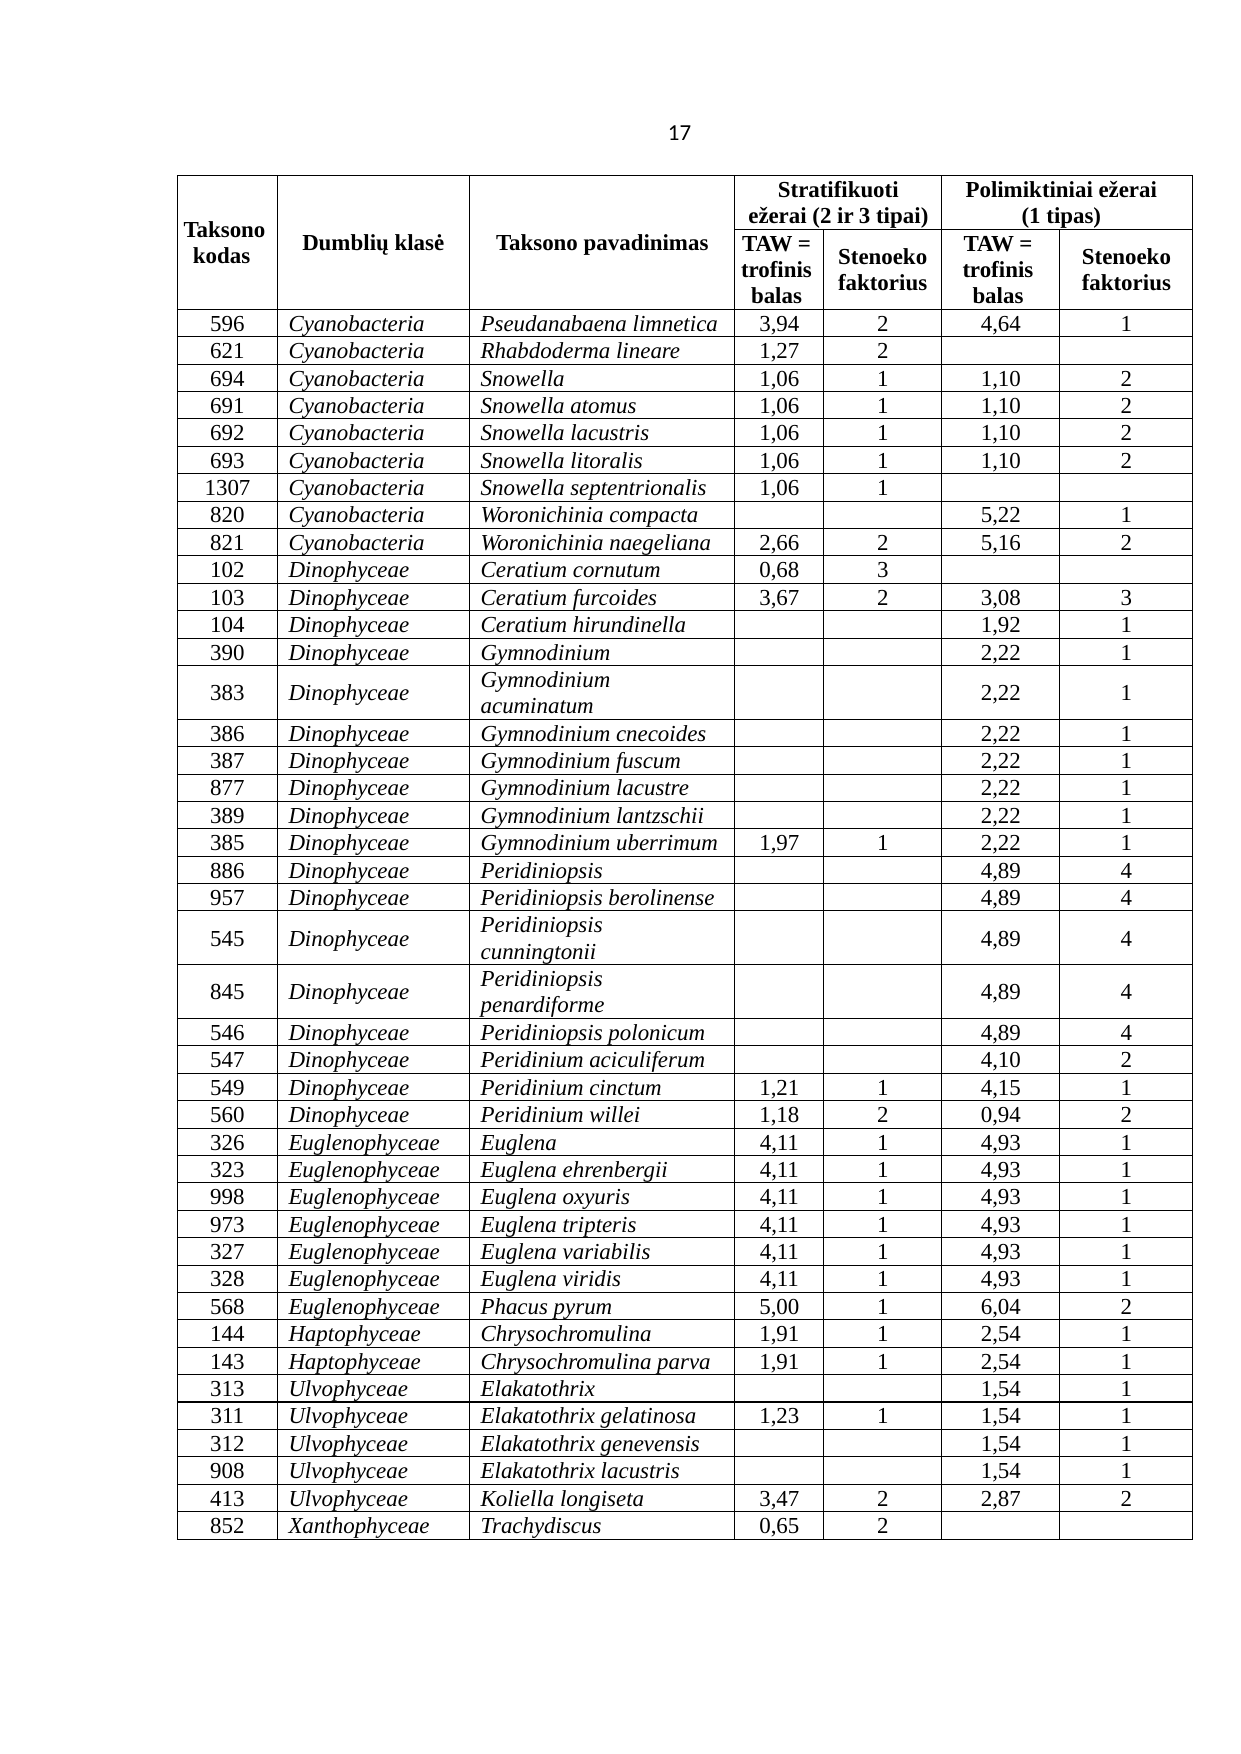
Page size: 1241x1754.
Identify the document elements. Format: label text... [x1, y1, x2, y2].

table_cell Dinophyceae [278, 911, 469, 964]
table_cell 1,06 [735, 392, 823, 418]
table_cell [735, 775, 823, 801]
table_cell 312 [178, 1430, 277, 1456]
table_cell 386 [178, 720, 277, 746]
table_cell Dinophyceae [278, 965, 469, 1018]
table_cell Gymnodinium lantzschii [470, 802, 734, 828]
table_cell Gymnodinium cnecoides [470, 720, 734, 746]
table_cell 2,22 [942, 829, 1059, 856]
table_cell 2,22 [942, 747, 1059, 773]
table_cell Cyanobacteria [278, 447, 469, 473]
table_cell 2,54 [942, 1348, 1059, 1374]
table_cell 2,22 [942, 720, 1059, 746]
table_cell Dinophyceae [278, 556, 469, 583]
table_cell Chrysochromulina parva [470, 1348, 734, 1374]
table_cell 998 [178, 1183, 277, 1210]
table_cell Woronichinia naegeliana [470, 529, 734, 555]
table_cell 1 [824, 829, 941, 856]
table_cell Snowella atomus [470, 392, 734, 418]
table_cell 4 [1060, 884, 1192, 910]
table_cell [824, 666, 941, 719]
table_cell [735, 1430, 823, 1456]
table_cell 1,18 [735, 1101, 823, 1127]
table_cell 390 [178, 639, 277, 665]
table_cell 4,11 [735, 1156, 823, 1182]
table_cell 3 [1060, 584, 1192, 610]
table_cell Stenoeko faktorius [1060, 230, 1192, 309]
table_cell 1 [1060, 1457, 1192, 1484]
table_cell Ulvophyceae [278, 1403, 469, 1429]
table_cell 2 [824, 1101, 941, 1127]
table_cell TAW = trofinis balas [942, 230, 1059, 309]
table_cell Euglenophyceae [278, 1211, 469, 1237]
table_cell 323 [178, 1156, 277, 1182]
table_cell 1,10 [942, 419, 1059, 446]
table_cell Dinophyceae [278, 611, 469, 637]
table_cell 1,06 [735, 365, 823, 391]
table_cell 4,11 [735, 1183, 823, 1210]
table_cell 1 [1060, 1348, 1192, 1374]
table_cell Dinophyceae [278, 1046, 469, 1073]
table_cell 4 [1060, 965, 1192, 1018]
table_cell 1 [824, 1211, 941, 1237]
table_cell [824, 965, 941, 1018]
table_cell Gymnodinium [470, 639, 734, 665]
table_cell 4,93 [942, 1129, 1059, 1155]
table_cell Euglenophyceae [278, 1293, 469, 1319]
table_cell 2,87 [942, 1485, 1059, 1511]
table_cell Phacus pyrum [470, 1293, 734, 1319]
table_cell 104 [178, 611, 277, 637]
table_cell Euglena viridis [470, 1266, 734, 1292]
table_cell Pseudanabaena limnetica [470, 310, 734, 336]
table_cell Ulvophyceae [278, 1430, 469, 1456]
table_cell Ceratium hirundinella [470, 611, 734, 637]
table_cell 1 [1060, 1074, 1192, 1100]
table_cell 2 [1060, 447, 1192, 473]
table_cell 1 [1060, 1183, 1192, 1210]
table_cell 621 [178, 337, 277, 363]
table_cell 4,89 [942, 965, 1059, 1018]
table_cell 596 [178, 310, 277, 336]
table_cell Elakatothrix lacustris [470, 1457, 734, 1484]
table_cell Euglenophyceae [278, 1266, 469, 1292]
table_header Stratifikuoti ežerai (2 ir 3 tipai) [735, 176, 941, 229]
table_cell 2,54 [942, 1320, 1059, 1347]
table_cell 143 [178, 1348, 277, 1374]
table_cell 1 [824, 1293, 941, 1319]
table_cell Cyanobacteria [278, 502, 469, 528]
table_cell Peridinium cinctum [470, 1074, 734, 1100]
table_cell 2 [1060, 392, 1192, 418]
table_cell [1060, 556, 1192, 583]
table_cell 821 [178, 529, 277, 555]
table_cell Dinophyceae [278, 720, 469, 746]
table_cell 1 [1060, 775, 1192, 801]
table_cell 6,04 [942, 1293, 1059, 1319]
table_cell 2 [824, 1485, 941, 1511]
table_cell 3,94 [735, 310, 823, 336]
table_cell Ulvophyceae [278, 1485, 469, 1511]
table_cell 973 [178, 1211, 277, 1237]
table_cell 1,06 [735, 419, 823, 446]
table_cell [735, 611, 823, 637]
table_cell [942, 337, 1059, 363]
table_cell 4,11 [735, 1211, 823, 1237]
table_cell Peridiniopsis penardiforme [470, 965, 734, 1018]
table_cell [735, 802, 823, 828]
table_cell 1 [1060, 1430, 1192, 1456]
table_cell 1 [824, 1156, 941, 1182]
table_cell 1 [824, 1320, 941, 1347]
table_cell 0,68 [735, 556, 823, 583]
table_cell 1 [1060, 1375, 1192, 1401]
table_cell [735, 1457, 823, 1484]
table_cell 1307 [178, 474, 277, 501]
table_cell [735, 747, 823, 773]
table_header Polimiktiniai ežerai (1 tipas) [942, 176, 1192, 229]
table_cell Peridinium aciculiferum [470, 1046, 734, 1073]
table_cell 1 [1060, 1403, 1192, 1429]
table_cell Chrysochromulina [470, 1320, 734, 1347]
table_cell Stenoeko faktorius [824, 230, 941, 309]
table_cell 1 [1060, 720, 1192, 746]
table_cell 313 [178, 1375, 277, 1401]
table_header Dumblių klasė [278, 176, 469, 309]
table_cell [824, 502, 941, 528]
table_cell Cyanobacteria [278, 365, 469, 391]
table_cell [735, 502, 823, 528]
table_cell 4,10 [942, 1046, 1059, 1073]
table_cell 1 [1060, 1156, 1192, 1182]
table_cell [824, 1457, 941, 1484]
table_cell 4 [1060, 911, 1192, 964]
table_cell 4,93 [942, 1266, 1059, 1292]
table_cell 3,08 [942, 584, 1059, 610]
table_cell 2 [1060, 1101, 1192, 1127]
table_cell 2,22 [942, 666, 1059, 719]
table_cell 908 [178, 1457, 277, 1484]
table_cell [824, 884, 941, 910]
table_cell 1,54 [942, 1430, 1059, 1456]
table_cell 383 [178, 666, 277, 719]
table_cell 5,00 [735, 1293, 823, 1319]
table_cell 4,93 [942, 1156, 1059, 1182]
table_cell Haptophyceae [278, 1320, 469, 1347]
table_cell Euglenophyceae [278, 1183, 469, 1210]
table_cell Xanthophyceae [278, 1512, 469, 1538]
table_cell 886 [178, 857, 277, 883]
table_cell Ceratium cornutum [470, 556, 734, 583]
table_cell 413 [178, 1485, 277, 1511]
table_cell 4,15 [942, 1074, 1059, 1100]
table_cell [824, 802, 941, 828]
table_cell 545 [178, 911, 277, 964]
table_cell Ulvophyceae [278, 1375, 469, 1401]
table_cell 2 [1060, 529, 1192, 555]
table_cell Dinophyceae [278, 802, 469, 828]
table_cell 103 [178, 584, 277, 610]
table_cell 1 [824, 1266, 941, 1292]
table_cell 4,93 [942, 1183, 1059, 1210]
table_cell 4 [1060, 1019, 1192, 1045]
table_cell 4,93 [942, 1238, 1059, 1264]
table_cell 1 [1060, 611, 1192, 637]
table_cell 1 [1060, 639, 1192, 665]
table_cell 5,22 [942, 502, 1059, 528]
table_cell 1,21 [735, 1074, 823, 1100]
table_cell 2 [1060, 1046, 1192, 1073]
table_cell Cyanobacteria [278, 392, 469, 418]
table_cell 326 [178, 1129, 277, 1155]
table_cell 1,54 [942, 1375, 1059, 1401]
table_cell 1,06 [735, 447, 823, 473]
table_cell 1 [1060, 802, 1192, 828]
table_cell 311 [178, 1403, 277, 1429]
table_cell Rhabdoderma lineare [470, 337, 734, 363]
table_cell 1 [1060, 1238, 1192, 1264]
table_cell 1 [824, 1238, 941, 1264]
table_cell 4,89 [942, 884, 1059, 910]
table_cell TAW = trofinis balas [735, 230, 823, 309]
table_cell Trachydiscus [470, 1512, 734, 1538]
table_cell Snowella litoralis [470, 447, 734, 473]
table_cell 1 [1060, 1266, 1192, 1292]
table_cell 1 [824, 1129, 941, 1155]
table_cell 389 [178, 802, 277, 828]
table_cell 1,92 [942, 611, 1059, 637]
table_cell [824, 639, 941, 665]
table_cell 4,11 [735, 1238, 823, 1264]
table_cell 1,54 [942, 1457, 1059, 1484]
table_cell 385 [178, 829, 277, 856]
table_cell Euglena ehrenbergii [470, 1156, 734, 1182]
table_cell Elakatothrix genevensis [470, 1430, 734, 1456]
table_cell 2,22 [942, 802, 1059, 828]
table_cell 144 [178, 1320, 277, 1347]
table_cell 2 [1060, 365, 1192, 391]
table_cell Peridiniopsis polonicum [470, 1019, 734, 1045]
table_cell 4 [1060, 857, 1192, 883]
table_cell Dinophyceae [278, 747, 469, 773]
table_cell 4,11 [735, 1129, 823, 1155]
table_cell Euglenophyceae [278, 1238, 469, 1264]
table_cell Dinophyceae [278, 1019, 469, 1045]
table_cell Haptophyceae [278, 1348, 469, 1374]
table_cell 546 [178, 1019, 277, 1045]
table_cell [735, 1046, 823, 1073]
table_cell 957 [178, 884, 277, 910]
table_cell 568 [178, 1293, 277, 1319]
table_cell 0,94 [942, 1101, 1059, 1127]
table_cell 1 [1060, 1129, 1192, 1155]
table_cell Gymnodinium lacustre [470, 775, 734, 801]
table_cell 3,47 [735, 1485, 823, 1511]
table_cell [1060, 474, 1192, 501]
table_cell [735, 1375, 823, 1401]
table_header Taksono pavadinimas [470, 176, 734, 309]
table_cell Dinophyceae [278, 1074, 469, 1100]
table_cell 1 [824, 447, 941, 473]
table_cell [824, 775, 941, 801]
table_cell Dinophyceae [278, 829, 469, 856]
table_cell 852 [178, 1512, 277, 1538]
table_cell [1060, 1512, 1192, 1538]
table_cell Gymnodinium acuminatum [470, 666, 734, 719]
table_cell 1 [824, 1074, 941, 1100]
table_cell [824, 857, 941, 883]
table_cell 1,27 [735, 337, 823, 363]
table_cell 2 [824, 1512, 941, 1538]
table_cell Euglena oxyuris [470, 1183, 734, 1210]
table_cell Dinophyceae [278, 1101, 469, 1127]
table_cell Elakatothrix gelatinosa [470, 1403, 734, 1429]
table_cell [824, 1430, 941, 1456]
table_cell 4,89 [942, 1019, 1059, 1045]
table_cell [735, 884, 823, 910]
table_cell 692 [178, 419, 277, 446]
table_cell [735, 911, 823, 964]
table_cell Peridiniopsis berolinense [470, 884, 734, 910]
table_cell Koliella longiseta [470, 1485, 734, 1511]
table_cell 1 [1060, 666, 1192, 719]
table_cell Woronichinia compacta [470, 502, 734, 528]
table_cell Cyanobacteria [278, 337, 469, 363]
table_cell Euglenophyceae [278, 1129, 469, 1155]
table_cell 1,91 [735, 1320, 823, 1347]
table_cell Gymnodinium fuscum [470, 747, 734, 773]
table_cell 1 [1060, 829, 1192, 856]
table_cell 1 [1060, 747, 1192, 773]
table_cell [735, 720, 823, 746]
table_cell 4,11 [735, 1266, 823, 1292]
table_cell 691 [178, 392, 277, 418]
table_cell [824, 911, 941, 964]
table_cell Euglenophyceae [278, 1156, 469, 1182]
table_cell Dinophyceae [278, 584, 469, 610]
table_cell [824, 720, 941, 746]
table_cell 328 [178, 1266, 277, 1292]
table_cell [824, 747, 941, 773]
table_cell Cyanobacteria [278, 310, 469, 336]
table_cell Gymnodinium uberrimum [470, 829, 734, 856]
table_cell Dinophyceae [278, 639, 469, 665]
table_cell 3,67 [735, 584, 823, 610]
table_cell 2 [824, 310, 941, 336]
table_cell [824, 1375, 941, 1401]
table_cell 1 [824, 474, 941, 501]
table_cell 1,54 [942, 1403, 1059, 1429]
table_cell [824, 1019, 941, 1045]
table_cell 2,66 [735, 529, 823, 555]
table_cell 4,89 [942, 857, 1059, 883]
table_cell Cyanobacteria [278, 419, 469, 446]
table_cell 2 [1060, 1485, 1192, 1511]
table_cell 102 [178, 556, 277, 583]
table_cell 5,16 [942, 529, 1059, 555]
table_cell Peridiniopsis cunningtonii [470, 911, 734, 964]
table_cell 2 [824, 584, 941, 610]
table_cell Euglena tripteris [470, 1211, 734, 1237]
table_cell 4,64 [942, 310, 1059, 336]
table_cell 2,22 [942, 775, 1059, 801]
table_cell Dinophyceae [278, 884, 469, 910]
table_cell 2 [824, 337, 941, 363]
table_cell [1060, 337, 1192, 363]
table_cell Euglena [470, 1129, 734, 1155]
table_cell Cyanobacteria [278, 474, 469, 501]
table_cell Ulvophyceae [278, 1457, 469, 1484]
table_cell 1 [1060, 1320, 1192, 1347]
table_cell Ceratium furcoides [470, 584, 734, 610]
table_cell 877 [178, 775, 277, 801]
table_cell 693 [178, 447, 277, 473]
table_cell 1 [824, 1183, 941, 1210]
table_cell [735, 965, 823, 1018]
table_cell 547 [178, 1046, 277, 1073]
table_cell Snowella lacustris [470, 419, 734, 446]
table_cell 4,89 [942, 911, 1059, 964]
table_cell 1 [824, 419, 941, 446]
table_cell Euglena variabilis [470, 1238, 734, 1264]
table_cell 1 [1060, 1211, 1192, 1237]
table_cell [824, 611, 941, 637]
table_cell 1,06 [735, 474, 823, 501]
table_cell Snowella [470, 365, 734, 391]
table_cell [824, 1046, 941, 1073]
table_cell 0,65 [735, 1512, 823, 1538]
table_cell 2 [824, 529, 941, 555]
table_cell 1,97 [735, 829, 823, 856]
table_header Taksono kodas [178, 176, 277, 309]
table_cell [942, 556, 1059, 583]
table_cell 4,93 [942, 1211, 1059, 1237]
table_cell 2 [1060, 1293, 1192, 1319]
table_cell 3 [824, 556, 941, 583]
table_cell [942, 1512, 1059, 1538]
table_cell Peridinium willei [470, 1101, 734, 1127]
table_cell [735, 639, 823, 665]
table_cell 327 [178, 1238, 277, 1264]
table_cell 549 [178, 1074, 277, 1100]
table_cell 820 [178, 502, 277, 528]
table_cell 1 [824, 365, 941, 391]
table_cell 1,23 [735, 1403, 823, 1429]
table_cell 2,22 [942, 639, 1059, 665]
table_cell 1,10 [942, 392, 1059, 418]
table_cell 1 [1060, 502, 1192, 528]
table_cell 1 [824, 1403, 941, 1429]
table_cell Snowella septentrionalis [470, 474, 734, 501]
table_cell 2 [1060, 419, 1192, 446]
table_cell Elakatothrix [470, 1375, 734, 1401]
table_cell 1,10 [942, 447, 1059, 473]
table_cell 1 [824, 1348, 941, 1374]
table_cell Dinophyceae [278, 775, 469, 801]
table_cell [942, 474, 1059, 501]
table_cell 1,91 [735, 1348, 823, 1374]
table_cell 845 [178, 965, 277, 1018]
table_cell [735, 857, 823, 883]
table_cell [735, 1019, 823, 1045]
table_cell Cyanobacteria [278, 529, 469, 555]
table_cell Dinophyceae [278, 857, 469, 883]
table_cell 1 [1060, 310, 1192, 336]
table_cell 560 [178, 1101, 277, 1127]
table_cell 1,10 [942, 365, 1059, 391]
table_cell [735, 666, 823, 719]
table_cell 694 [178, 365, 277, 391]
table_cell Peridiniopsis [470, 857, 734, 883]
table_cell 1 [824, 392, 941, 418]
table_cell Dinophyceae [278, 666, 469, 719]
table_cell 387 [178, 747, 277, 773]
